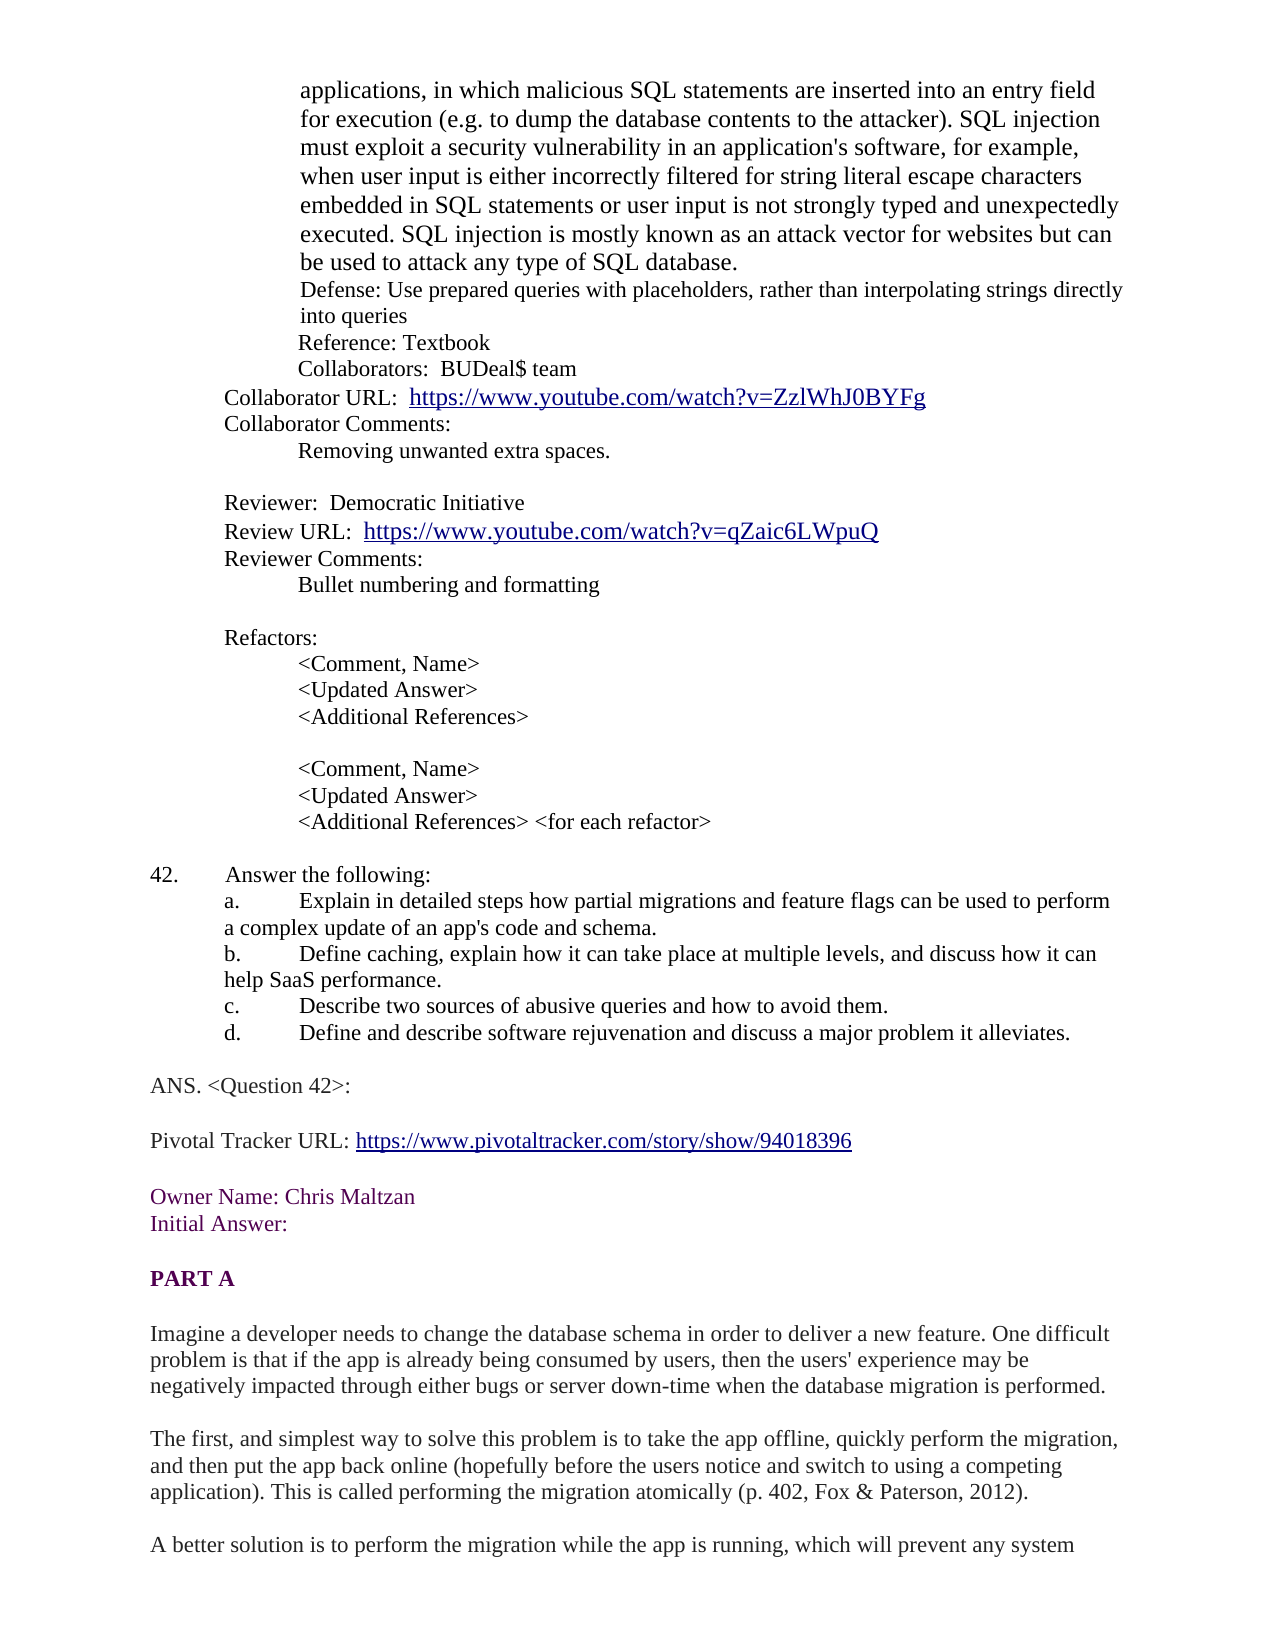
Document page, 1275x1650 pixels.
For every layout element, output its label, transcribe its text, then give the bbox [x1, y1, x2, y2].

text Collaborator Comments: [224, 410, 1125, 437]
text 42. Answer the following: [150, 861, 1125, 887]
text ANS. <Question 42>: [150, 1072, 1125, 1098]
text Removing unwanted extra spaces. [298, 437, 1125, 463]
text <Comment, Name> [298, 650, 1125, 676]
text c. Describe two sources of abusive queries and how to avoid them. [224, 993, 1125, 1019]
text <Additional References> <for each refactor> [298, 808, 1125, 834]
text <Comment, Name> [298, 755, 1125, 782]
text Pivotal Tracker URL: https://www.pivotaltracker.com/story/show/94018396 [150, 1127, 1125, 1154]
text d. Define and describe software rejuvenation and discuss a major problem it alleviates. [224, 1019, 1125, 1045]
text Initial Answer: [150, 1210, 1125, 1236]
text Owner Name: Chris Maltzan [150, 1183, 1125, 1210]
text Review URL: https://www.youtube.com/watch?v=qZaic6LWpuQ [224, 516, 1125, 544]
text a. Explain in detailed steps how partial migrations and feature flags can be used to perform a complex update of an app's code and schema. [224, 887, 1125, 940]
text Bullet numbering and formatting [298, 571, 1125, 597]
text applications, in which malicious SQL statements are inserted into an entry field for execution (e.g. to dump the database contents to the attacker). SQL injection must exploit a security vulnerability in an application's software, for example, when user input is either incorrectly filtered for string literal escape characters embedded in SQL statements or user input is not strongly typed and unexpectedly executed. SQL injection is mostly known as an attack vector for websites but can be used to attack any type of SQL database. [300, 75, 1125, 276]
text <Updated Answer> [298, 782, 1125, 808]
text <Additional References> [298, 703, 1125, 729]
text Imagine a developer needs to change the database schema in order to deliver a new feature. One difficult problem is that if the app is already being consumed by users, then the users' experience may be negatively impacted through either bugs or server down-time when the database migration is performed. The first, and simplest way to solve this problem is to take the app offline, quickly perform the migration, and then put the app back online (hopefully before the users notice and switch to using a competing application). This is called performing the migration atomically (p. 402, Fox & Paterson, 2012). A better solution is to perform the migration while the app is running, which will prevent any system [150, 1320, 1125, 1557]
text b. Define caching, explain how it can take place at multiple levels, and discuss how it can help SaaS performance. [224, 940, 1125, 993]
text Reference: Textbook Collaborators: BUDeal$ team [298, 329, 1125, 382]
text Reviewer: Democratic Initiative [224, 489, 1125, 516]
text Reviewer Comments: [224, 544, 1125, 571]
text Refactors: [224, 624, 1125, 650]
text Collaborator URL: https://www.youtube.com/watch?v=ZzlWhJ0BYFg [224, 382, 1125, 410]
text Defense: Use prepared queries with placeholders, rather than interpolating strings directly into queries [300, 276, 1125, 329]
text <Updated Answer> [298, 676, 1125, 703]
text PART A [150, 1265, 1125, 1291]
